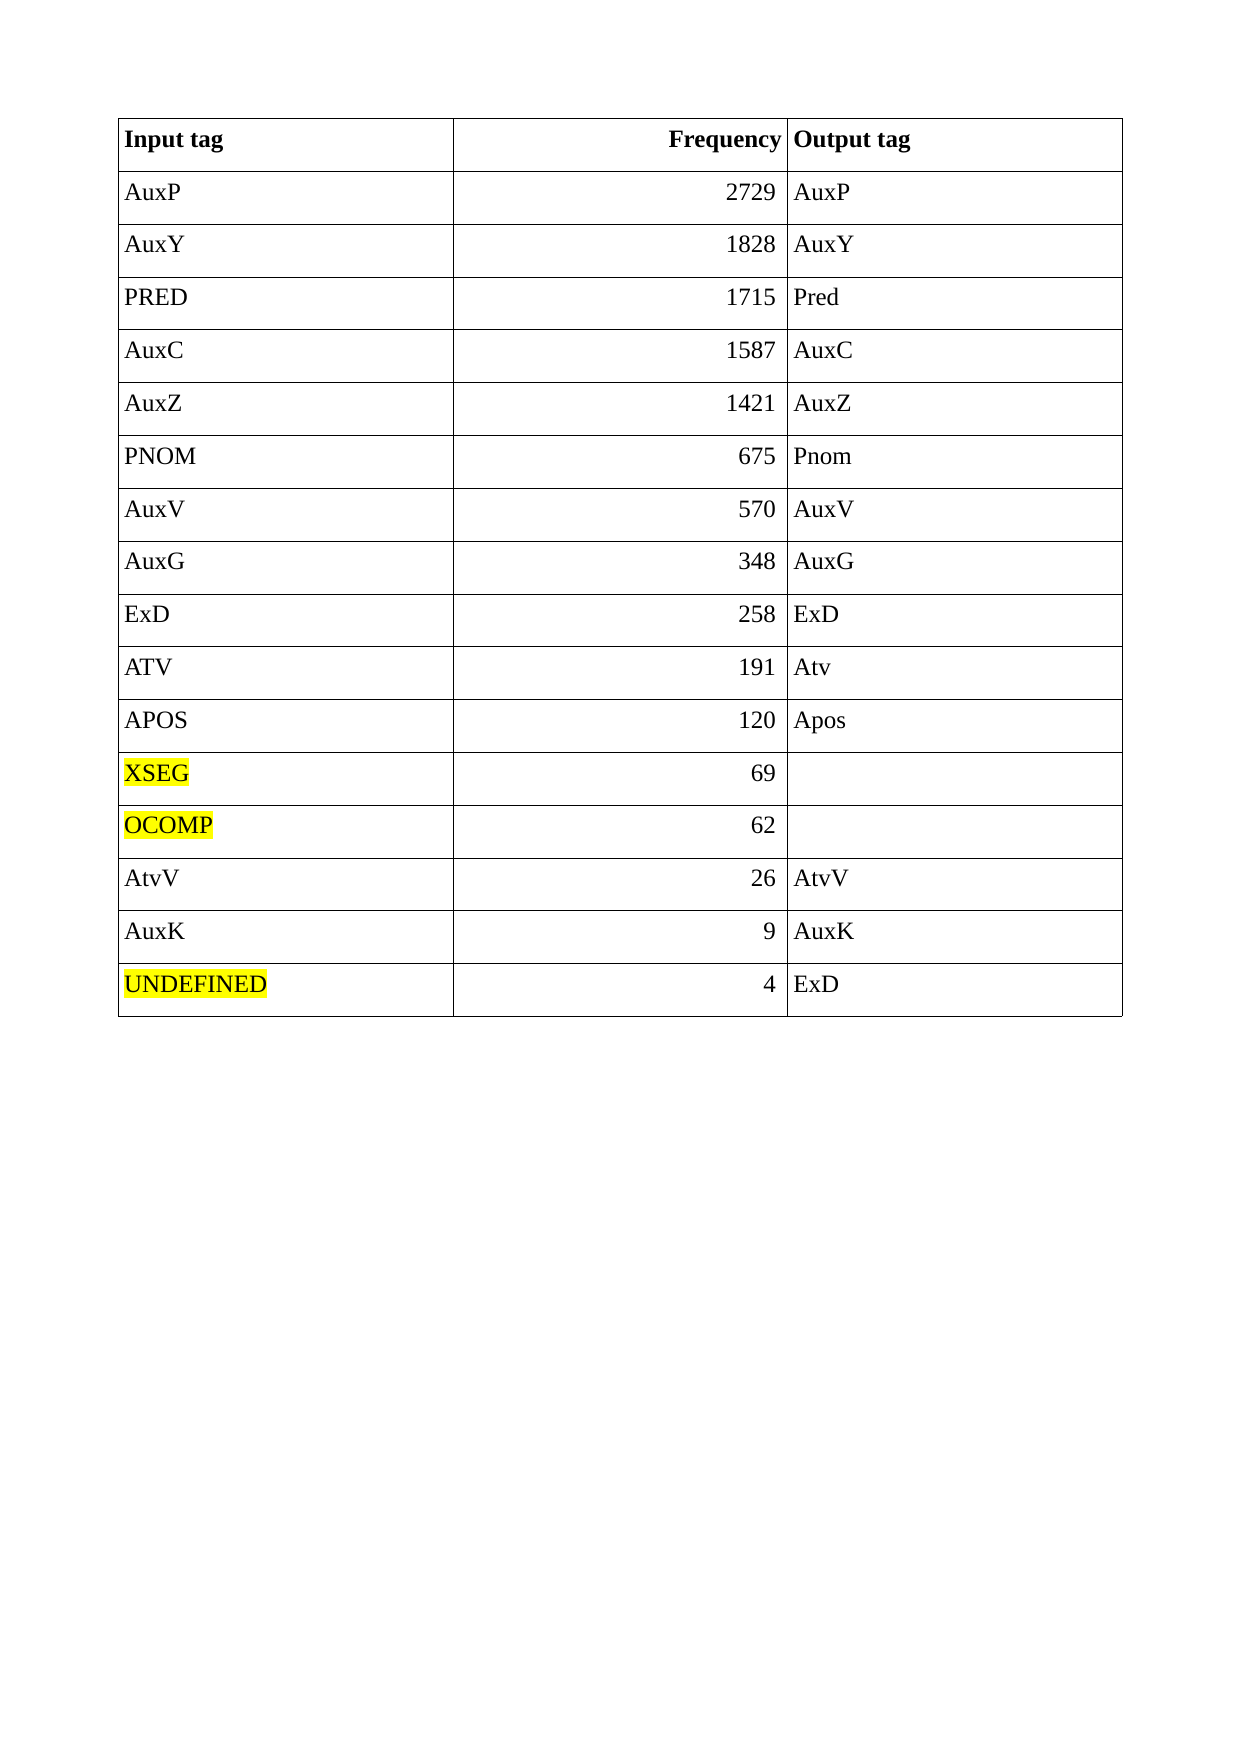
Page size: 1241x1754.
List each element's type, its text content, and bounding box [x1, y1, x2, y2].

table_cell Atv [788, 647, 1122, 699]
table_cell Apos [788, 700, 1122, 752]
table_cell 348 [454, 542, 787, 593]
table_header Frequency [454, 119, 787, 171]
table_cell [788, 753, 1122, 805]
table_cell 1421 [454, 383, 787, 435]
table_cell UNDEFINED [119, 964, 453, 1016]
table_cell Pred [788, 278, 1122, 329]
table_cell 191 [454, 647, 787, 699]
table_cell AuxG [788, 542, 1122, 593]
table_cell AuxY [788, 225, 1122, 277]
table_cell 62 [454, 806, 787, 857]
table_cell AuxZ [119, 383, 453, 435]
table_cell 570 [454, 489, 787, 541]
table_cell OCOMP [119, 806, 453, 857]
table_cell 9 [454, 911, 787, 963]
table_cell 120 [454, 700, 787, 752]
table_cell AuxP [788, 172, 1122, 224]
table_cell AuxK [788, 911, 1122, 963]
table_cell 1828 [454, 225, 787, 277]
table_cell AuxG [119, 542, 453, 593]
table_cell 1587 [454, 330, 787, 382]
table_header Input tag [119, 119, 453, 171]
table_cell 2729 [454, 172, 787, 224]
table_cell ATV [119, 647, 453, 699]
table_cell 258 [454, 595, 787, 646]
table_cell 1715 [454, 278, 787, 329]
table_cell AuxC [119, 330, 453, 382]
table_cell PRED [119, 278, 453, 329]
table_cell 26 [454, 859, 787, 910]
table_cell AtvV [119, 859, 453, 910]
table_cell AtvV [788, 859, 1122, 910]
table_cell AuxZ [788, 383, 1122, 435]
table_cell AuxV [119, 489, 453, 541]
table_cell Pnom [788, 436, 1122, 488]
table_cell AuxV [788, 489, 1122, 541]
table_cell APOS [119, 700, 453, 752]
table_cell ExD [788, 595, 1122, 646]
table_cell AuxY [119, 225, 453, 277]
table_cell XSEG [119, 753, 453, 805]
table_cell AuxC [788, 330, 1122, 382]
table_cell AuxK [119, 911, 453, 963]
table_cell 69 [454, 753, 787, 805]
table_cell ExD [788, 964, 1122, 1016]
table_cell 4 [454, 964, 787, 1016]
table_cell 675 [454, 436, 787, 488]
table_cell AuxP [119, 172, 453, 224]
table_cell PNOM [119, 436, 453, 488]
table_cell [788, 806, 1122, 857]
table_cell ExD [119, 595, 453, 646]
table_header Output tag [788, 119, 1122, 171]
